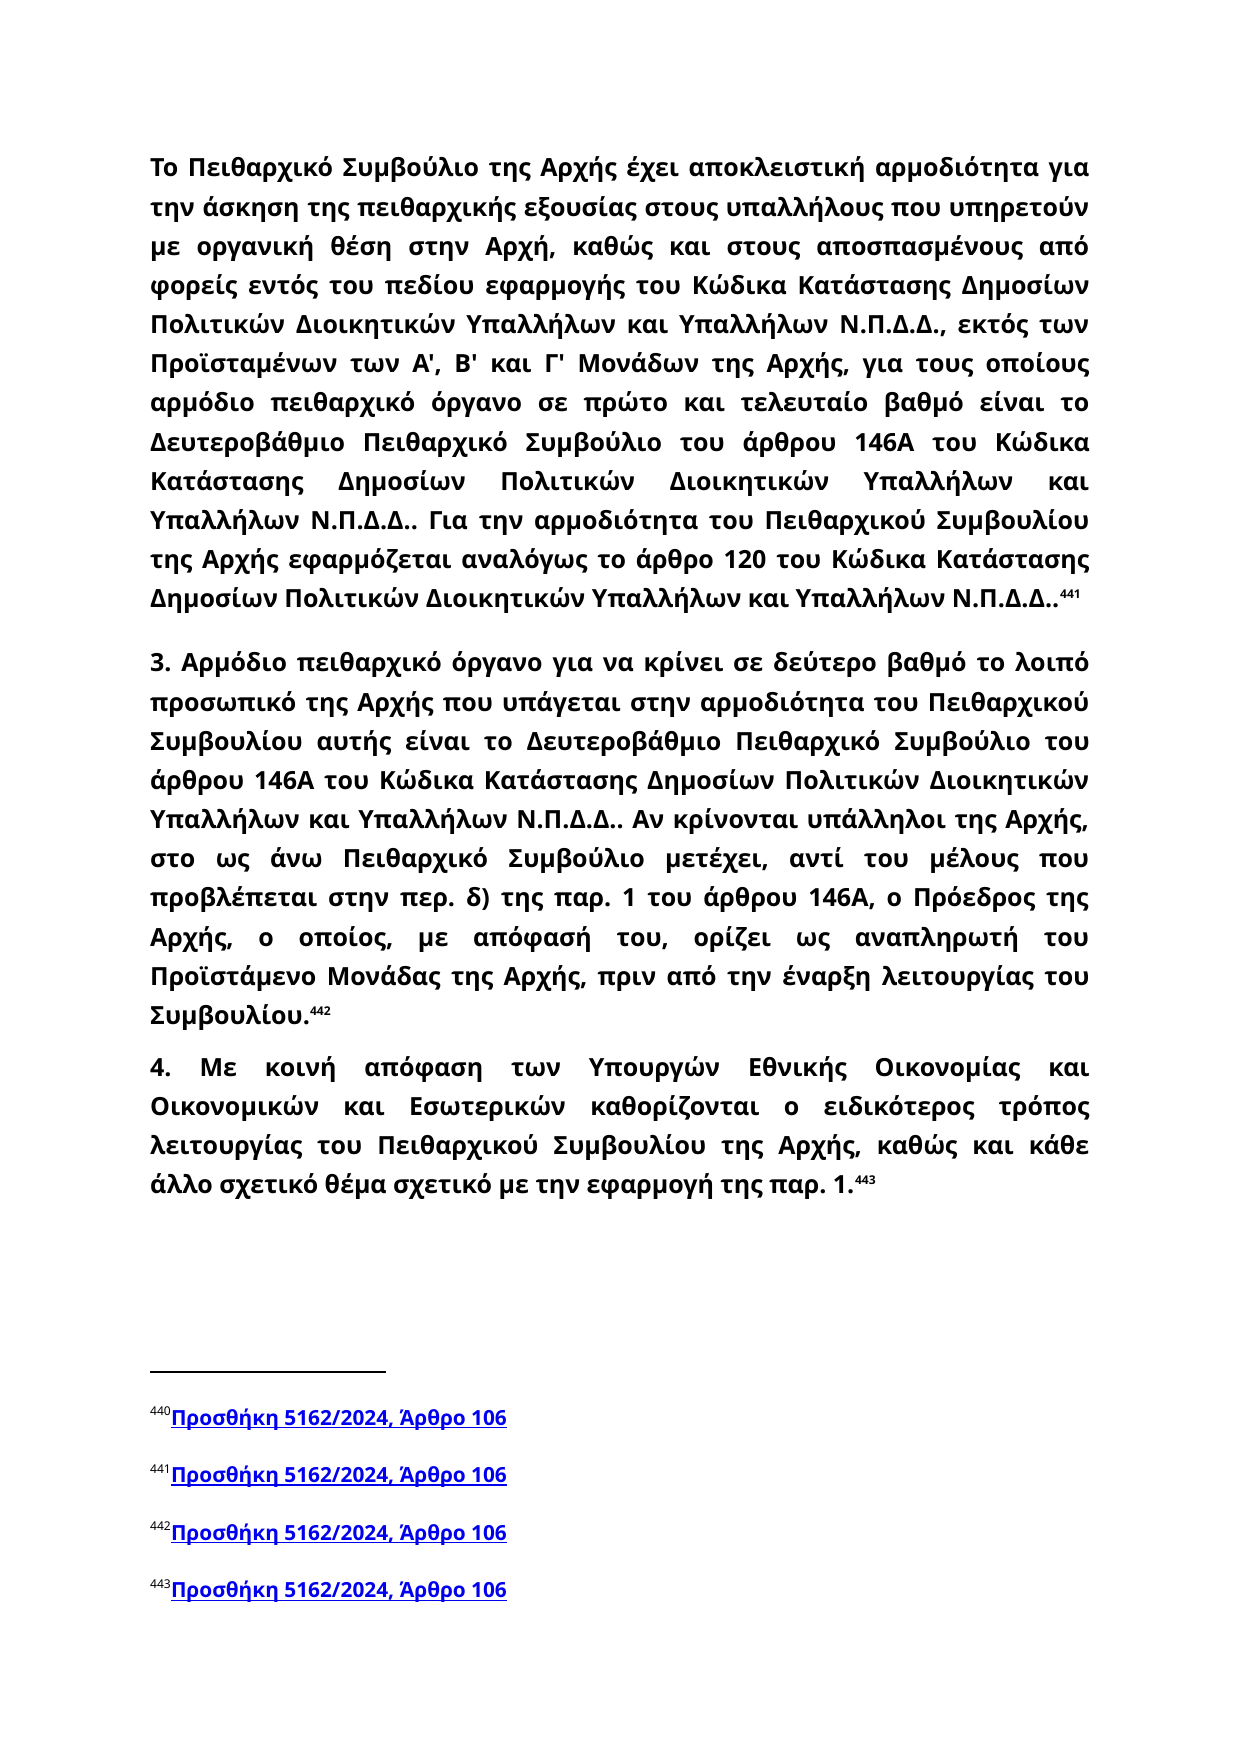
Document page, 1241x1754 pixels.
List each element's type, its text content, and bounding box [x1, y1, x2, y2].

text Προσθήκη 5162/2024, Άρθρο 106 [150, 1403, 1090, 1431]
text 4. Με κοινή απόφαση των Υπουργών Εθνικής Οικονομίας και Οικονομικών και Εσωτερικών καθορίζονται ο ειδικότερος τρόπος λειτουργίας του Πειθαρχικού Συμβουλίου της Αρχής, καθώς και κάθε άλλο σχετικό θέμα σχετικό με την εφαρμογή της παρ. 1. [150, 1049, 1090, 1201]
text 3. Αρμόδιο πειθαρχικό όργανο για να κρίνει σε δεύτερο βαθμό το λοιπό προσωπικό της Αρχής που υπάγεται στην αρμοδιότητα του Πειθαρχικού Συμβουλίου αυτής είναι το Δευτεροβάθμιο Πειθαρχικό Συμβούλιο του άρθρου 146Α του Κώδικα Κατάστασης Δημοσίων Πολιτικών Διοικητικών Υπαλλήλων και Υπαλλήλων Ν.Π.Δ.Δ.. Αν κρίνονται υπάλληλοι της Αρχής, στο ως άνω Πειθαρχικό Συμβούλιο μετέχει, αντί του μέλους που προβλέπεται στην περ. δ) της παρ. 1 του άρθρου 146Α, ο Πρόεδρος της Αρχής, ο οποίος, με απόφασή του, ορίζει ως αναπληρωτή του Προϊστάμενο Μονάδας της Αρχής, πριν από την έναρξη λειτουργίας του Συμβουλίου. [150, 645, 1090, 1032]
text Προσθήκη 5162/2024, Άρθρο 106 [150, 1576, 1090, 1604]
text Προσθήκη 5162/2024, Άρθρο 106 [150, 1518, 1090, 1546]
text Προσθήκη 5162/2024, Άρθρο 106 [150, 1460, 1090, 1489]
text Το Πειθαρχικό Συμβούλιο της Αρχής έχει αποκλειστική αρμοδιότητα για την άσκηση της πειθαρχικής εξουσίας στους υπαλλήλους που υπηρετούν με οργανική θέση στην Αρχή, καθώς και στους αποσπασμένους από φορείς εντός του πεδίου εφαρμογής του Κώδικα Κατάστασης Δημοσίων Πολιτικών Διοικητικών Υπαλλήλων και Υπαλλήλων Ν.Π.Δ.Δ., εκτός των Προϊσταμένων των Α', Β' και Γ' Μονάδων της Αρχής, για τους οποίους αρμόδιο πειθαρχικό όργανο σε πρώτο και τελευταίο βαθμό είναι το Δευτεροβάθμιο Πειθαρχικό Συμβούλιο του άρθρου 146Α του Κώδικα Κατάστασης Δημοσίων Πολιτικών Διοικητικών Υπαλλήλων και Υπαλλήλων Ν.Π.Δ.Δ.. Για την αρμοδιότητα του Πειθαρχικού Συμβουλίου της Αρχής εφαρμόζεται αναλόγως το άρθρο 120 του Κώδικα Κατάστασης Δημοσίων Πολιτικών Διοικητικών Υπαλλήλων και Υπαλλήλων Ν.Π.Δ.Δ.. [150, 150, 1090, 615]
